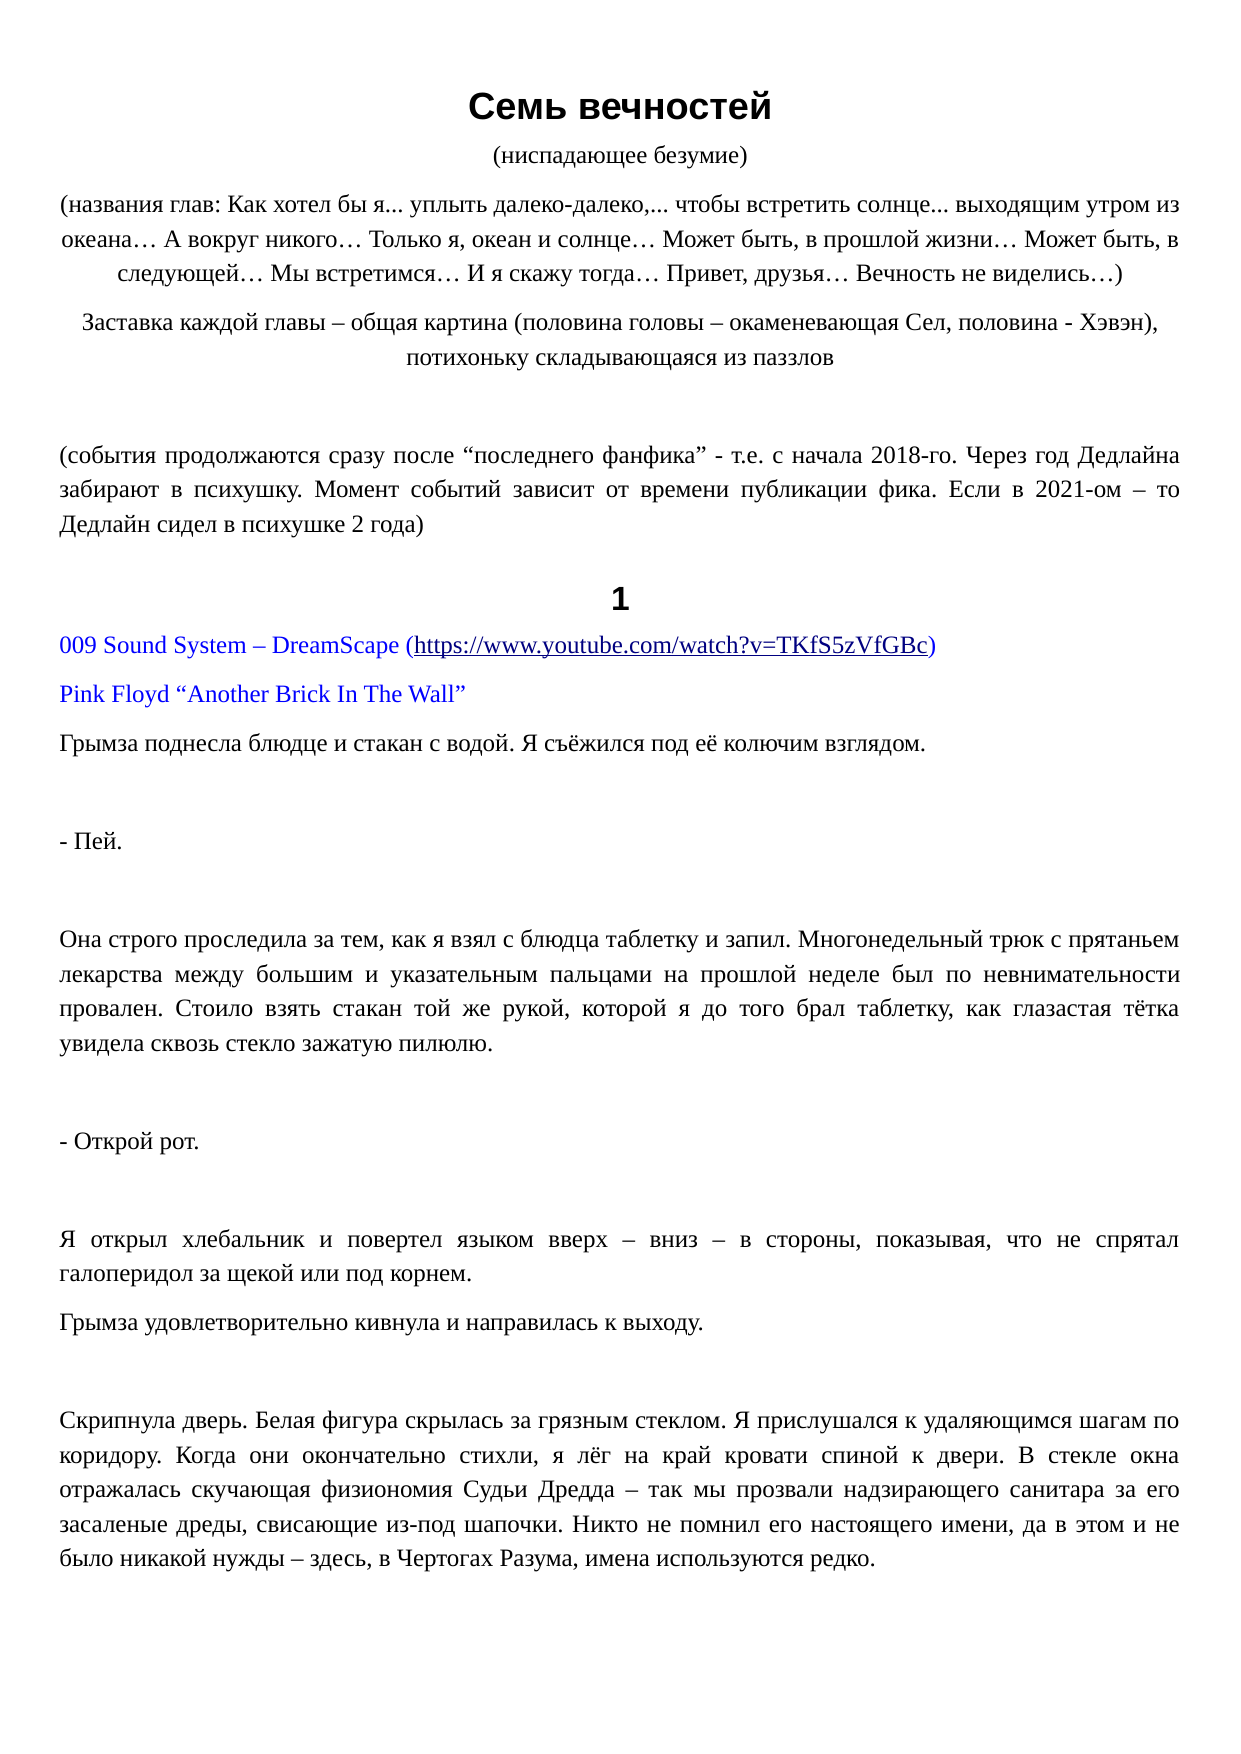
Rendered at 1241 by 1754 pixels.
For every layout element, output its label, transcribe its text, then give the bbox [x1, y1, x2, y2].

text (события продолжаются сразу после “последнего фанфика” - т.е. с начала 2018-го. Через год Дедлайна забирают в психушку. Момент событий зависит от времени публикации фика. Если в 2021-ом – то Дедлайн сидел в психушке 2 года) [59, 440, 1181, 538]
subtitle 1 [59, 579, 1181, 617]
text Грымза удовлетворительно кивнула и направилась к выходу. [59, 1307, 1181, 1336]
text Pink Floyd “Another Brick In The Wall” [59, 679, 1181, 708]
text (названия глав: Как хотел бы я... уплыть далеко-далеко,... чтобы встретить солнце... выходящим утром из океана… А вокруг никого… Только я, океан и солнце… Может быть, в прошлой жизни… Может быть, в следующей… Мы встретимся… И я скажу тогда… Привет, друзья… Вечность не виделись…) [59, 189, 1181, 287]
text - Пей. [59, 826, 1181, 855]
text Грымза поднесла блюдце и стакан с водой. Я съёжился под её колючим взглядом. [59, 728, 1181, 757]
subtitle Семь вечностей [59, 84, 1181, 128]
text - Открой рот. [59, 1126, 1181, 1154]
text Она строго проследила за тем, как я взял с блюдца таблетку и запил. Многонедельный трюк с прятаньем лекарства между большим и указательным пальцами на прошлой неделе был по невнимательности провален. Стоило взять стакан той же рукой, которой я до того брал таблетку, как глазастая тётка увидела сквозь стекло зажатую пилюлю. [59, 924, 1181, 1056]
text 009 Sound System – DreamScape (https://www.youtube.com/watch?v=TKfS5zVfGBc) [59, 630, 1181, 659]
text Скрипнула дверь. Белая фигура скрылась за грязным стеклом. Я прислушался к удаляющимся шагам по коридору. Когда они окончательно стихли, я лёг на край кровати спиной к двери. В стекле окна отражалась скучающая физиономия Судьи Дредда – так мы прозвали надзирающего санитара за его засаленые дреды, свисающие из-под шапочки. Никто не помнил его настоящего имени, да в этом и не было никакой нужды – здесь, в Чертогах Разума, имена используются редко. [59, 1406, 1181, 1572]
text Я открыл хлебальник и повертел языком вверх – вниз – в стороны, показывая, что не спрятал галоперидол за щекой или под корнем. [59, 1224, 1181, 1287]
text Заставка каждой главы – общая картина (половина головы – окаменевающая Сел, половина - Хэвэн), потихоньку складывающаяся из паззлов [59, 307, 1181, 371]
text (ниспадающее безумие) [59, 140, 1181, 169]
